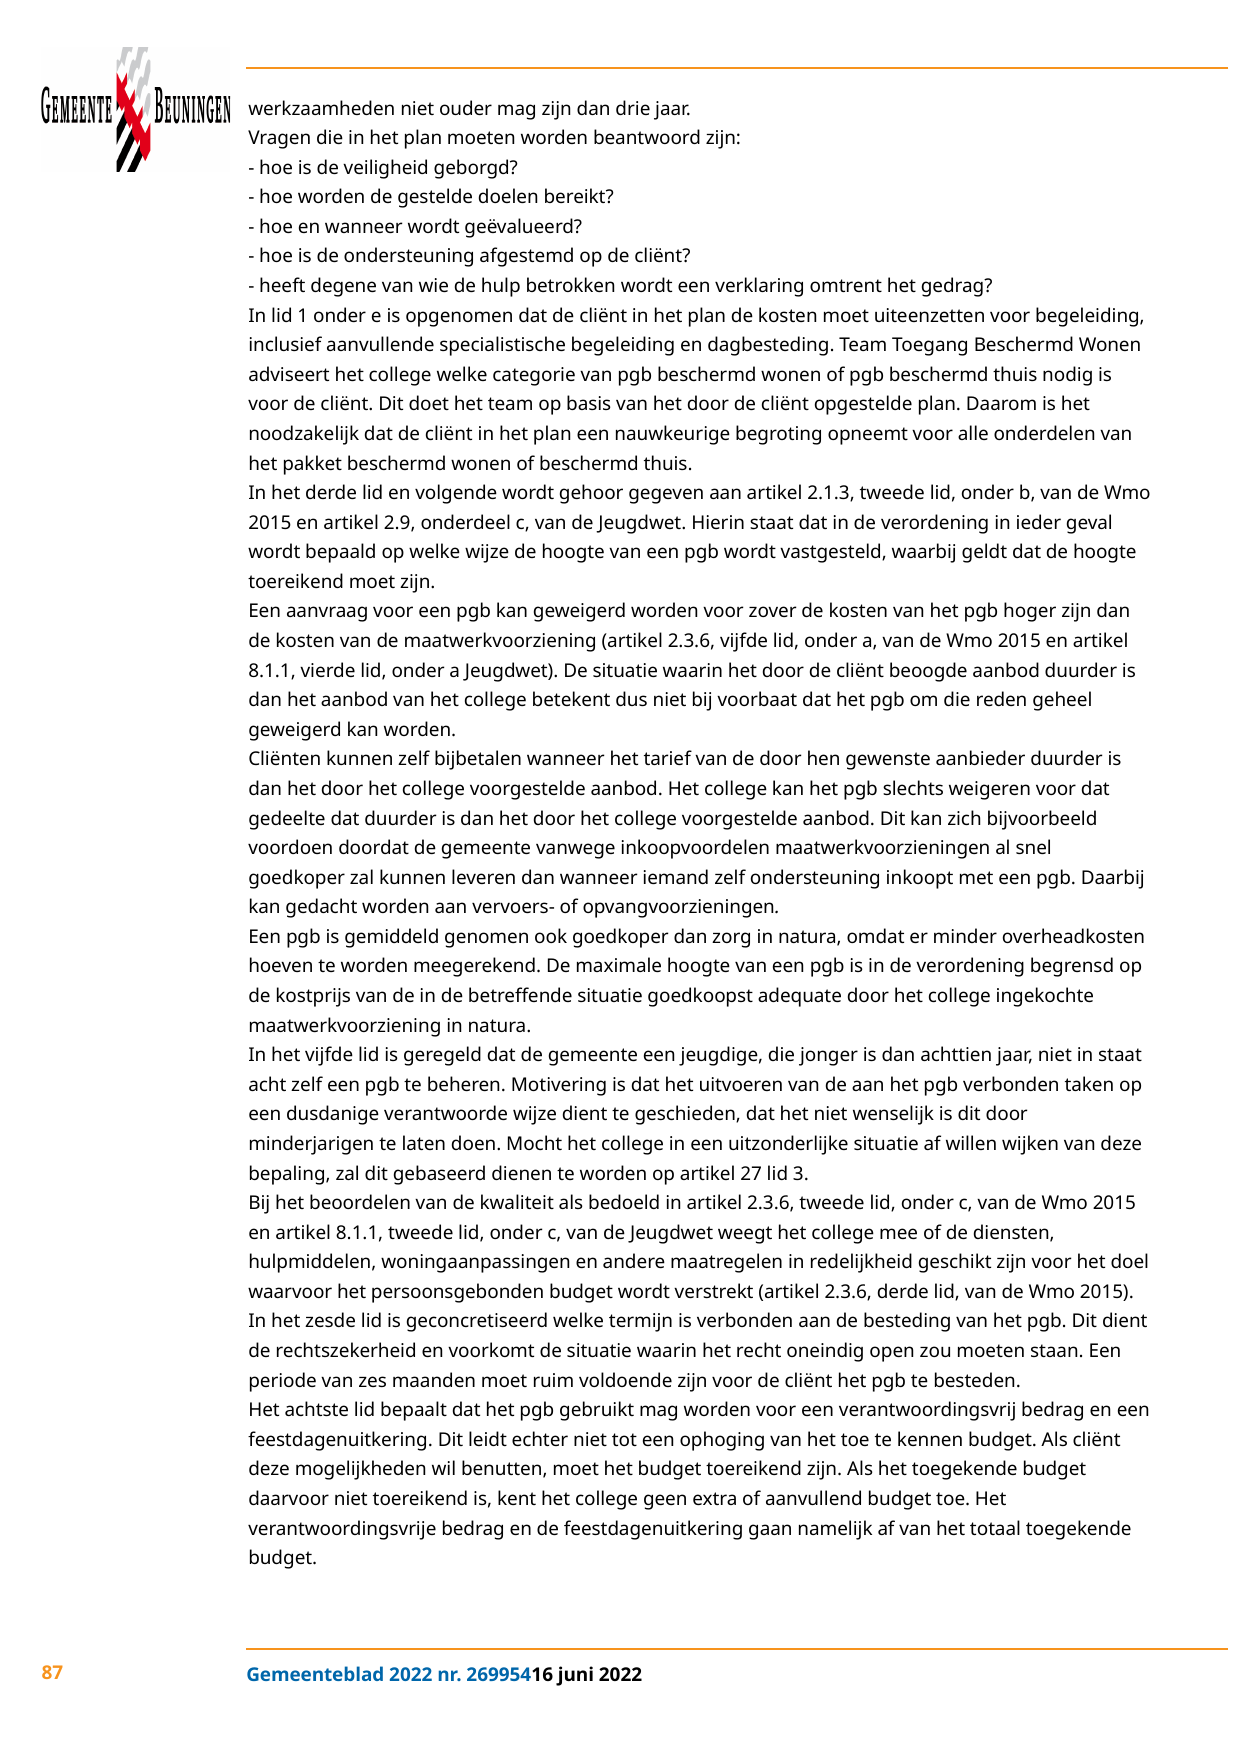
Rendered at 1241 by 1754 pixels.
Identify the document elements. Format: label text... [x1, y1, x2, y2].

text In het derde lid en volgende wordt gehoor gegeven aan artikel 2.1.3, tweede lid, onder b, van de Wmo 2015 en artikel 2.9, onderdeel c, van de Jeugdwet. Hierin staat dat in de verordening in ieder geval wordt bepaald op welke wijze de hoogte van een pgb wordt vastgesteld, waarbij geldt dat de hoogte toereikend moet zijn. [248, 479, 1152, 594]
text In het vijfde lid is geregeld dat de gemeente een jeugdige, die jonger is dan achttien jaar, niet in staat acht zelf een pgb te beheren. Motivering is dat het uitvoeren van de aan het pgb verbonden taken op een dusdanige verantwoorde wijze dient te geschieden, dat het niet wenselijk is dit door minderjarigen te laten doen. Mocht het college in een uitzonderlijke situatie af willen wijken van deze bepaling, zal dit gebaseerd dienen te worden op artikel 27 lid 3. [248, 1041, 1152, 1186]
picture [41, 47, 231, 172]
text In lid 1 onder e is opgenomen dat de cliënt in het plan de kosten moet uiteenzetten voor begeleiding, inclusief aanvullende specialistische begeleiding en dagbesteding. Team Toegang Beschermd Wonen adviseert het college welke categorie van pgb beschermd wonen of pgb beschermd thuis nodig is voor de cliënt. Dit doet het team op basis van het door de cliënt opgestelde plan. Daarom is het noodzakelijk dat de cliënt in het plan een nauwkeurige begroting opneemt voor alle onderdelen van het pakket beschermd wonen of beschermd thuis. [248, 302, 1152, 476]
text - heeft degene van wie de hulp betrokken wordt een verklaring omtrent het gedrag? [248, 272, 1152, 298]
text Het achtste lid bepaalt dat het pgb gebruikt mag worden voor een verantwoordingsvrij bedrag en een feestdagenuitkering. Dit leidt echter niet tot een ophoging van het toe te kennen budget. Als cliënt deze mogelijkheden wil benutten, moet het budget toereikend zijn. Als het toegekende budget daarvoor niet toereikend is, kent het college geen extra of aanvullend budget toe. Het verantwoordingsvrije bedrag en de feestdagenuitkering gaan namelijk af van het totaal toegekende budget. [248, 1396, 1152, 1570]
text - hoe en wanneer wordt geëvalueerd? [248, 213, 1152, 239]
text Een pgb is gemiddeld genomen ook goedkoper dan zorg in natura, omdat er minder overheadkosten hoeven te worden meegerekend. De maximale hoogte van een pgb is in de verordening begrensd op de kostprijs van de in de betreffende situatie goedkoopst adequate door het college ingekochte maatwerkvoorziening in natura. [248, 923, 1152, 1038]
text - hoe worden de gestelde doelen bereikt? [248, 183, 1152, 209]
text Bij het beoordelen van de kwaliteit als bedoeld in artikel 2.3.6, tweede lid, onder c, van de Wmo 2015 en artikel 8.1.1, tweede lid, onder c, van de Jeugdwet weegt het college mee of de diensten, hulpmiddelen, woningaanpassingen en andere maatregelen in redelijkheid geschikt zijn voor het doel waarvoor het persoonsgebonden budget wordt verstrekt (artikel 2.3.6, derde lid, van de Wmo 2015). [248, 1189, 1152, 1304]
text In het zesde lid is geconcretiseerd welke termijn is verbonden aan de besteding van het pgb. Dit dient de rechtszekerheid en voorkomt de situatie waarin het recht oneindig open zou moeten staan. Een periode van zes maanden moet ruim voldoende zijn voor de cliënt het pgb te besteden. [248, 1308, 1152, 1393]
text werkzaamheden niet ouder mag zijn dan drie jaar. [248, 95, 1152, 121]
text Cliënten kunnen zelf bijbetalen wanneer het tarief van de door hen gewenste aanbieder duurder is dan het door het college voorgestelde aanbod. Het college kan het pgb slechts weigeren voor dat gedeelte dat duurder is dan het door het college voorgestelde aanbod. Dit kan zich bijvoorbeeld voordoen doordat de gemeente vanwege inkoopvoordelen maatwerkvoorzieningen al snel goedkoper zal kunnen leveren dan wanneer iemand zelf ondersteuning inkoopt met een pgb. Daarbij kan gedacht worden aan vervoers- of opvangvoorzieningen. [248, 746, 1152, 919]
text - hoe is de ondersteuning afgestemd op de cliënt? [248, 243, 1152, 268]
text - hoe is de veiligheid geborgd? [248, 154, 1152, 180]
text Een aanvraag voor een pgb kan geweigerd worden voor zover de kosten van het pgb hoger zijn dan de kosten van de maatwerkvoorziening (artikel 2.3.6, vijfde lid, onder a, van de Wmo 2015 en artikel 8.1.1, vierde lid, onder a Jeugdwet). De situatie waarin het door de cliënt beoogde aanbod duurder is dan het aanbod van het college betekent dus niet bij voorbaat dat het pgb om die reden geheel geweigerd kan worden. [248, 598, 1152, 742]
text Vragen die in het plan moeten worden beantwoord zijn: [248, 124, 1152, 150]
